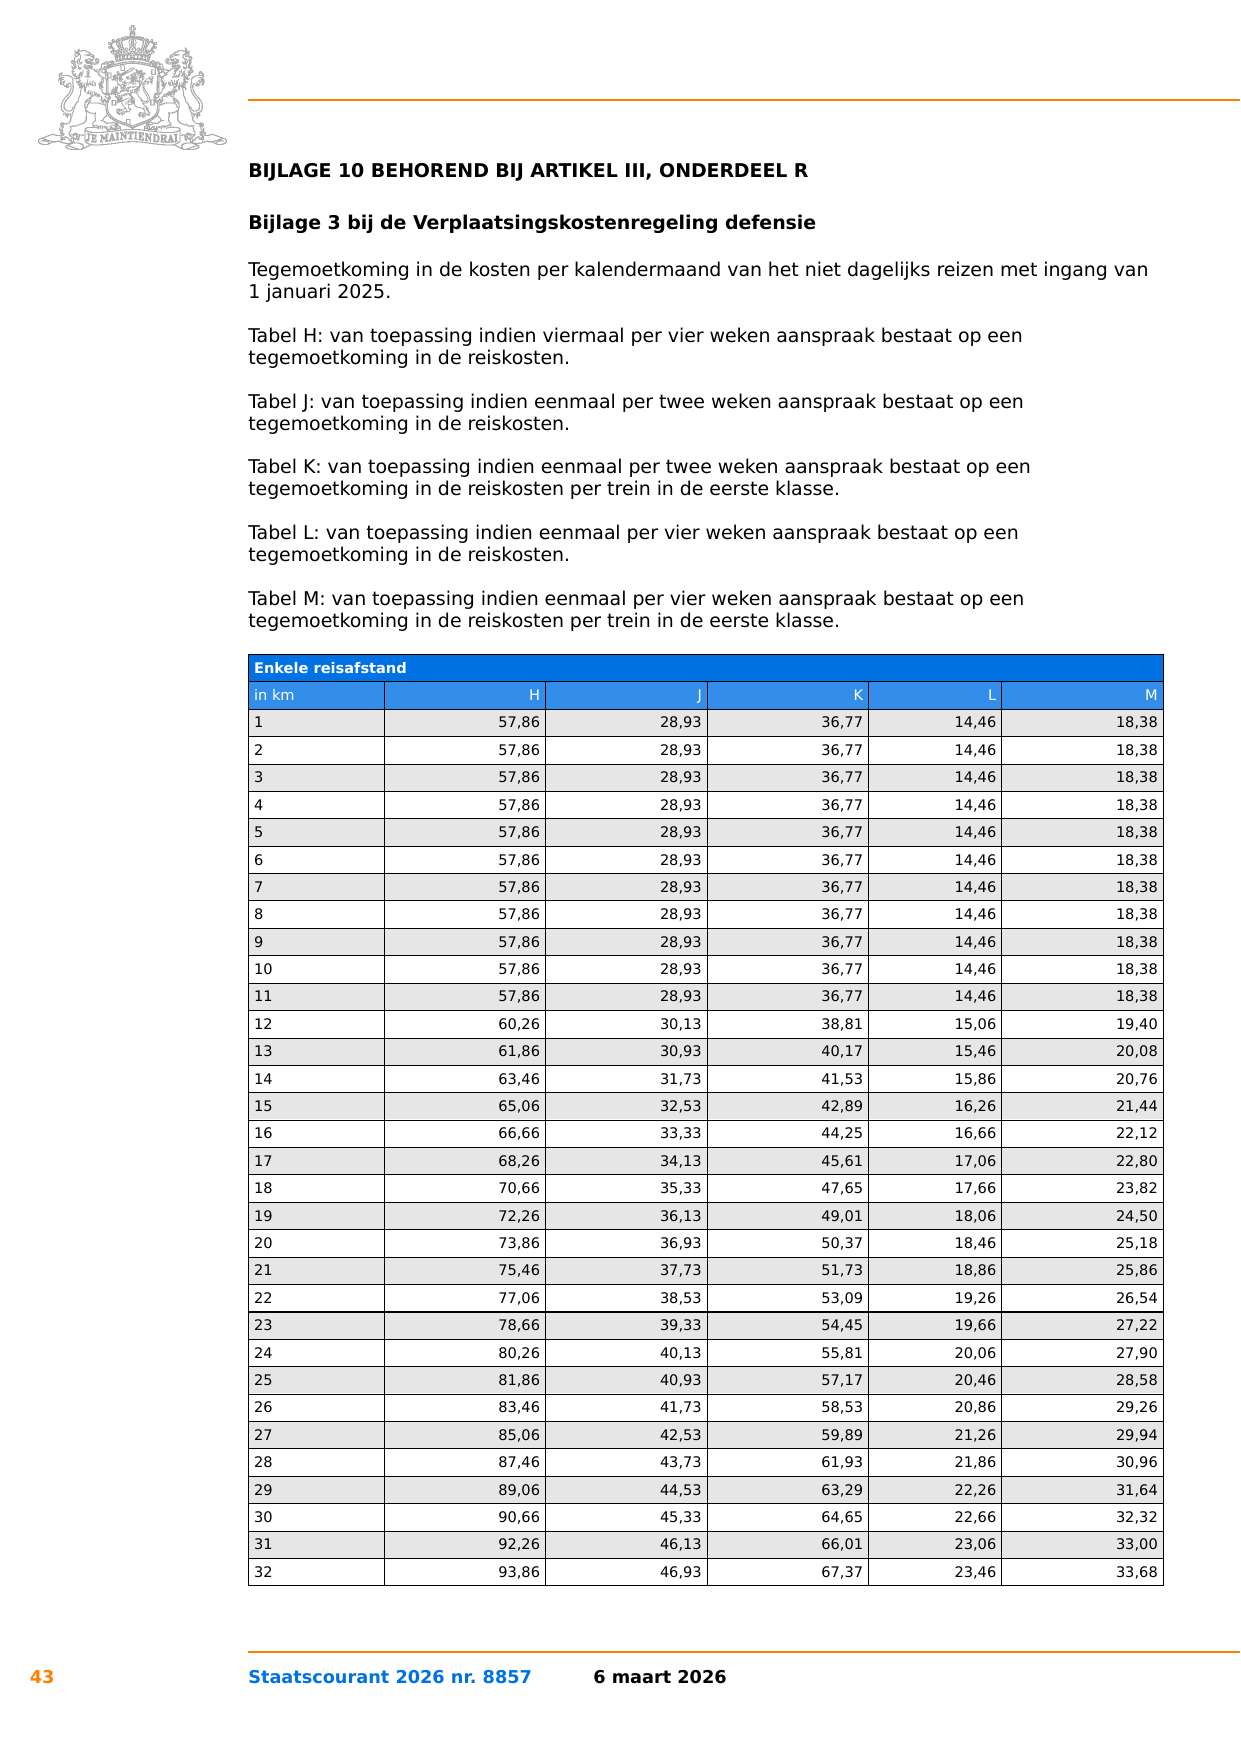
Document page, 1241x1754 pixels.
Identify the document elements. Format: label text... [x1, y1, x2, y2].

table_cell 20 [249, 1230, 384, 1257]
table_cell 57,86 [385, 929, 545, 955]
table_cell 40,13 [546, 1340, 707, 1366]
table_cell 32,53 [546, 1093, 707, 1119]
table_cell 70,66 [385, 1175, 545, 1202]
table_cell 89,06 [385, 1477, 545, 1503]
table_cell 14,46 [869, 765, 1001, 791]
table_cell L [869, 682, 1001, 709]
table_cell 7 [249, 874, 384, 900]
table_cell 36,77 [708, 737, 868, 763]
table_cell 19,26 [869, 1285, 1001, 1311]
table_cell 34,13 [546, 1148, 707, 1174]
table_cell 14,46 [869, 956, 1001, 983]
table_cell 63,29 [708, 1477, 868, 1503]
table_cell 14,46 [869, 847, 1001, 873]
table_cell 36,77 [708, 819, 868, 846]
table_cell 24,50 [1002, 1203, 1163, 1229]
table_cell 14 [249, 1066, 384, 1092]
table_cell 57,86 [385, 737, 545, 763]
table_cell in km [249, 682, 384, 709]
table_cell 92,26 [385, 1532, 545, 1558]
table_cell 14,46 [869, 737, 1001, 763]
table_cell 18,38 [1002, 765, 1163, 791]
table_cell 83,46 [385, 1395, 545, 1421]
table_cell 63,46 [385, 1066, 545, 1092]
table_cell 36,93 [546, 1230, 707, 1257]
table_cell 57,86 [385, 819, 545, 846]
table_cell 31 [249, 1532, 384, 1558]
table_cell 25,86 [1002, 1258, 1163, 1284]
table_cell 21,44 [1002, 1093, 1163, 1119]
text Tabel M: van toepassing indien eenmaal per vier weken aanspraak bestaat op een tegemoetkoming in de reiskosten per trein in de eerste klasse. [248, 588, 1163, 632]
table_cell 17 [249, 1148, 384, 1174]
table_cell 25,18 [1002, 1230, 1163, 1257]
table_cell 66,66 [385, 1121, 545, 1147]
table_cell 57,86 [385, 874, 545, 900]
table_cell 30 [249, 1504, 384, 1531]
table_cell 15,06 [869, 1011, 1001, 1037]
table_cell 14,46 [869, 710, 1001, 736]
table_cell 28,93 [546, 792, 707, 818]
table_cell 25 [249, 1367, 384, 1393]
table_cell 19,40 [1002, 1011, 1163, 1037]
table_cell 78,66 [385, 1313, 545, 1339]
table_cell 31,73 [546, 1066, 707, 1092]
table_cell 41,73 [546, 1395, 707, 1421]
table_cell 35,33 [546, 1175, 707, 1202]
table_cell 87,46 [385, 1449, 545, 1476]
table_cell 81,86 [385, 1367, 545, 1393]
table_cell 51,73 [708, 1258, 868, 1284]
table_cell 64,65 [708, 1504, 868, 1531]
table_cell 42,89 [708, 1093, 868, 1119]
table_cell 33,00 [1002, 1532, 1163, 1558]
table_cell 38,81 [708, 1011, 868, 1037]
table_cell 67,37 [708, 1559, 868, 1585]
table_cell 22,66 [869, 1504, 1001, 1531]
table_cell 22 [249, 1285, 384, 1311]
table_cell 57,86 [385, 710, 545, 736]
table_cell 9 [249, 929, 384, 955]
table_cell 40,17 [708, 1039, 868, 1065]
table_cell 49,01 [708, 1203, 868, 1229]
table_cell 27,22 [1002, 1313, 1163, 1339]
table_cell 20,06 [869, 1340, 1001, 1366]
table_cell 80,26 [385, 1340, 545, 1366]
table_cell 15,86 [869, 1066, 1001, 1092]
table_cell 93,86 [385, 1559, 545, 1585]
table_cell 18,38 [1002, 874, 1163, 900]
text Tabel J: van toepassing indien eenmaal per twee weken aanspraak bestaat op een tegemoetkoming in de reiskosten. [248, 391, 1163, 434]
table_cell 27,90 [1002, 1340, 1163, 1366]
text Tegemoetkoming in de kosten per kalendermaand van het niet dagelijks reizen met ingang van 1 januari 2025. [248, 259, 1163, 303]
table_cell 14,46 [869, 901, 1001, 928]
table_cell 14,46 [869, 984, 1001, 1010]
table_cell 2 [249, 737, 384, 763]
table_cell 15 [249, 1093, 384, 1119]
table_cell 11 [249, 984, 384, 1010]
table_cell 30,96 [1002, 1449, 1163, 1476]
table_cell 33,33 [546, 1121, 707, 1147]
table_cell 58,53 [708, 1395, 868, 1421]
table_cell 29,26 [1002, 1395, 1163, 1421]
table_cell 30,93 [546, 1039, 707, 1065]
table_cell 50,37 [708, 1230, 868, 1257]
picture [38, 25, 227, 150]
table_cell 36,77 [708, 901, 868, 928]
table_cell 22,80 [1002, 1148, 1163, 1174]
table_cell 45,61 [708, 1148, 868, 1174]
table_cell 46,13 [546, 1532, 707, 1558]
table_cell 61,93 [708, 1449, 868, 1476]
table_cell 85,06 [385, 1422, 545, 1448]
table_cell 28,93 [546, 765, 707, 791]
table_cell 16 [249, 1121, 384, 1147]
table_cell 13 [249, 1039, 384, 1065]
table_cell 19 [249, 1203, 384, 1229]
table_cell 28,93 [546, 929, 707, 955]
table_cell 16,66 [869, 1121, 1001, 1147]
table_cell 23,06 [869, 1532, 1001, 1558]
table_cell 41,53 [708, 1066, 868, 1092]
table_cell 44,25 [708, 1121, 868, 1147]
table_cell 14,46 [869, 819, 1001, 846]
table_header Enkele reisafstand [249, 655, 1163, 681]
table_cell 55,81 [708, 1340, 868, 1366]
subtitle BIJLAGE 10 BEHOREND BIJ ARTIKEL III, ONDERDEEL R [248, 160, 1163, 182]
table_cell 28 [249, 1449, 384, 1476]
table_cell 77,06 [385, 1285, 545, 1311]
table_cell 20,76 [1002, 1066, 1163, 1092]
table_cell 42,53 [546, 1422, 707, 1448]
table_cell K [708, 682, 868, 709]
text Tabel K: van toepassing indien eenmaal per twee weken aanspraak bestaat op een tegemoetkoming in de reiskosten per trein in de eerste klasse. [248, 456, 1163, 500]
table_cell 36,77 [708, 710, 868, 736]
table_cell 59,89 [708, 1422, 868, 1448]
table_cell 18,38 [1002, 984, 1163, 1010]
table_cell 26,54 [1002, 1285, 1163, 1311]
table_cell 18,86 [869, 1258, 1001, 1284]
table_cell 28,93 [546, 847, 707, 873]
table_cell 44,53 [546, 1477, 707, 1503]
table_cell 40,93 [546, 1367, 707, 1393]
table_cell 18,38 [1002, 710, 1163, 736]
table_cell 18,38 [1002, 737, 1163, 763]
table_cell 23,82 [1002, 1175, 1163, 1202]
table_cell 28,93 [546, 874, 707, 900]
table_cell 16,26 [869, 1093, 1001, 1119]
table_cell J [546, 682, 707, 709]
table_cell 18,38 [1002, 929, 1163, 955]
table_cell 14,46 [869, 929, 1001, 955]
table_cell 66,01 [708, 1532, 868, 1558]
table_cell 21,86 [869, 1449, 1001, 1476]
table_cell 36,77 [708, 929, 868, 955]
table_cell 21 [249, 1258, 384, 1284]
table_cell 28,93 [546, 984, 707, 1010]
table_cell 57,86 [385, 901, 545, 928]
table_cell 73,86 [385, 1230, 545, 1257]
table_cell 26 [249, 1395, 384, 1421]
table_cell 17,06 [869, 1148, 1001, 1174]
table_cell 57,86 [385, 765, 545, 791]
table_cell H [385, 682, 545, 709]
table_cell 43,73 [546, 1449, 707, 1476]
table_cell 14,46 [869, 874, 1001, 900]
table_cell 90,66 [385, 1504, 545, 1531]
table_cell 31,64 [1002, 1477, 1163, 1503]
table_cell 65,06 [385, 1093, 545, 1119]
table_cell 14,46 [869, 792, 1001, 818]
table_cell 61,86 [385, 1039, 545, 1065]
table_cell 19,66 [869, 1313, 1001, 1339]
table_cell 12 [249, 1011, 384, 1037]
table_cell 24 [249, 1340, 384, 1366]
table_cell 29,94 [1002, 1422, 1163, 1448]
table_cell 32,32 [1002, 1504, 1163, 1531]
table_cell 8 [249, 901, 384, 928]
table_cell 15,46 [869, 1039, 1001, 1065]
table_cell 36,77 [708, 847, 868, 873]
table_cell 20,86 [869, 1395, 1001, 1421]
table_cell 68,26 [385, 1148, 545, 1174]
table_cell 4 [249, 792, 384, 818]
table_cell 28,93 [546, 737, 707, 763]
table_cell 75,46 [385, 1258, 545, 1284]
table_cell 72,26 [385, 1203, 545, 1229]
table_cell 18,38 [1002, 901, 1163, 928]
table_cell 45,33 [546, 1504, 707, 1531]
table_cell 57,17 [708, 1367, 868, 1393]
table_cell 57,86 [385, 792, 545, 818]
table_cell 23,46 [869, 1559, 1001, 1585]
table_cell 3 [249, 765, 384, 791]
table_cell 28,58 [1002, 1367, 1163, 1393]
table_cell 36,77 [708, 792, 868, 818]
table_cell 37,73 [546, 1258, 707, 1284]
table_cell 60,26 [385, 1011, 545, 1037]
table_cell 1 [249, 710, 384, 736]
table_cell 5 [249, 819, 384, 846]
table_cell 17,66 [869, 1175, 1001, 1202]
table_cell 28,93 [546, 901, 707, 928]
table_cell 36,77 [708, 984, 868, 1010]
table_cell 18,38 [1002, 792, 1163, 818]
table_cell 18,06 [869, 1203, 1001, 1229]
table_cell 36,77 [708, 765, 868, 791]
table_cell 10 [249, 956, 384, 983]
text Tabel H: van toepassing indien viermaal per vier weken aanspraak bestaat op een tegemoetkoming in de reiskosten. [248, 325, 1163, 369]
table_cell 46,93 [546, 1559, 707, 1585]
table_cell 20,46 [869, 1367, 1001, 1393]
table_cell 38,53 [546, 1285, 707, 1311]
table_cell 28,93 [546, 710, 707, 736]
table_cell 29 [249, 1477, 384, 1503]
table_cell 23 [249, 1313, 384, 1339]
table_cell 22,26 [869, 1477, 1001, 1503]
table_cell 28,93 [546, 956, 707, 983]
table_cell 27 [249, 1422, 384, 1448]
table_cell 6 [249, 847, 384, 873]
table_cell 53,09 [708, 1285, 868, 1311]
table_cell 39,33 [546, 1313, 707, 1339]
table_cell 32 [249, 1559, 384, 1585]
table_cell 22,12 [1002, 1121, 1163, 1147]
table_cell 21,26 [869, 1422, 1001, 1448]
table_cell 36,77 [708, 874, 868, 900]
table_cell 18,46 [869, 1230, 1001, 1257]
subtitle Bijlage 3 bij de Verplaatsingskostenregeling defensie [248, 212, 1163, 234]
text Tabel L: van toepassing indien eenmaal per vier weken aanspraak bestaat op een tegemoetkoming in de reiskosten. [248, 522, 1163, 566]
table_cell 36,77 [708, 956, 868, 983]
table_cell 36,13 [546, 1203, 707, 1229]
table_cell 28,93 [546, 819, 707, 846]
table_cell 57,86 [385, 956, 545, 983]
table_cell 18,38 [1002, 847, 1163, 873]
table_cell 20,08 [1002, 1039, 1163, 1065]
table_cell 54,45 [708, 1313, 868, 1339]
table_cell 18,38 [1002, 956, 1163, 983]
table_cell 47,65 [708, 1175, 868, 1202]
table_cell 57,86 [385, 984, 545, 1010]
table_cell M [1002, 682, 1163, 709]
table_cell 18 [249, 1175, 384, 1202]
table_cell 18,38 [1002, 819, 1163, 846]
table_cell 30,13 [546, 1011, 707, 1037]
table_cell 57,86 [385, 847, 545, 873]
table_cell 33,68 [1002, 1559, 1163, 1585]
